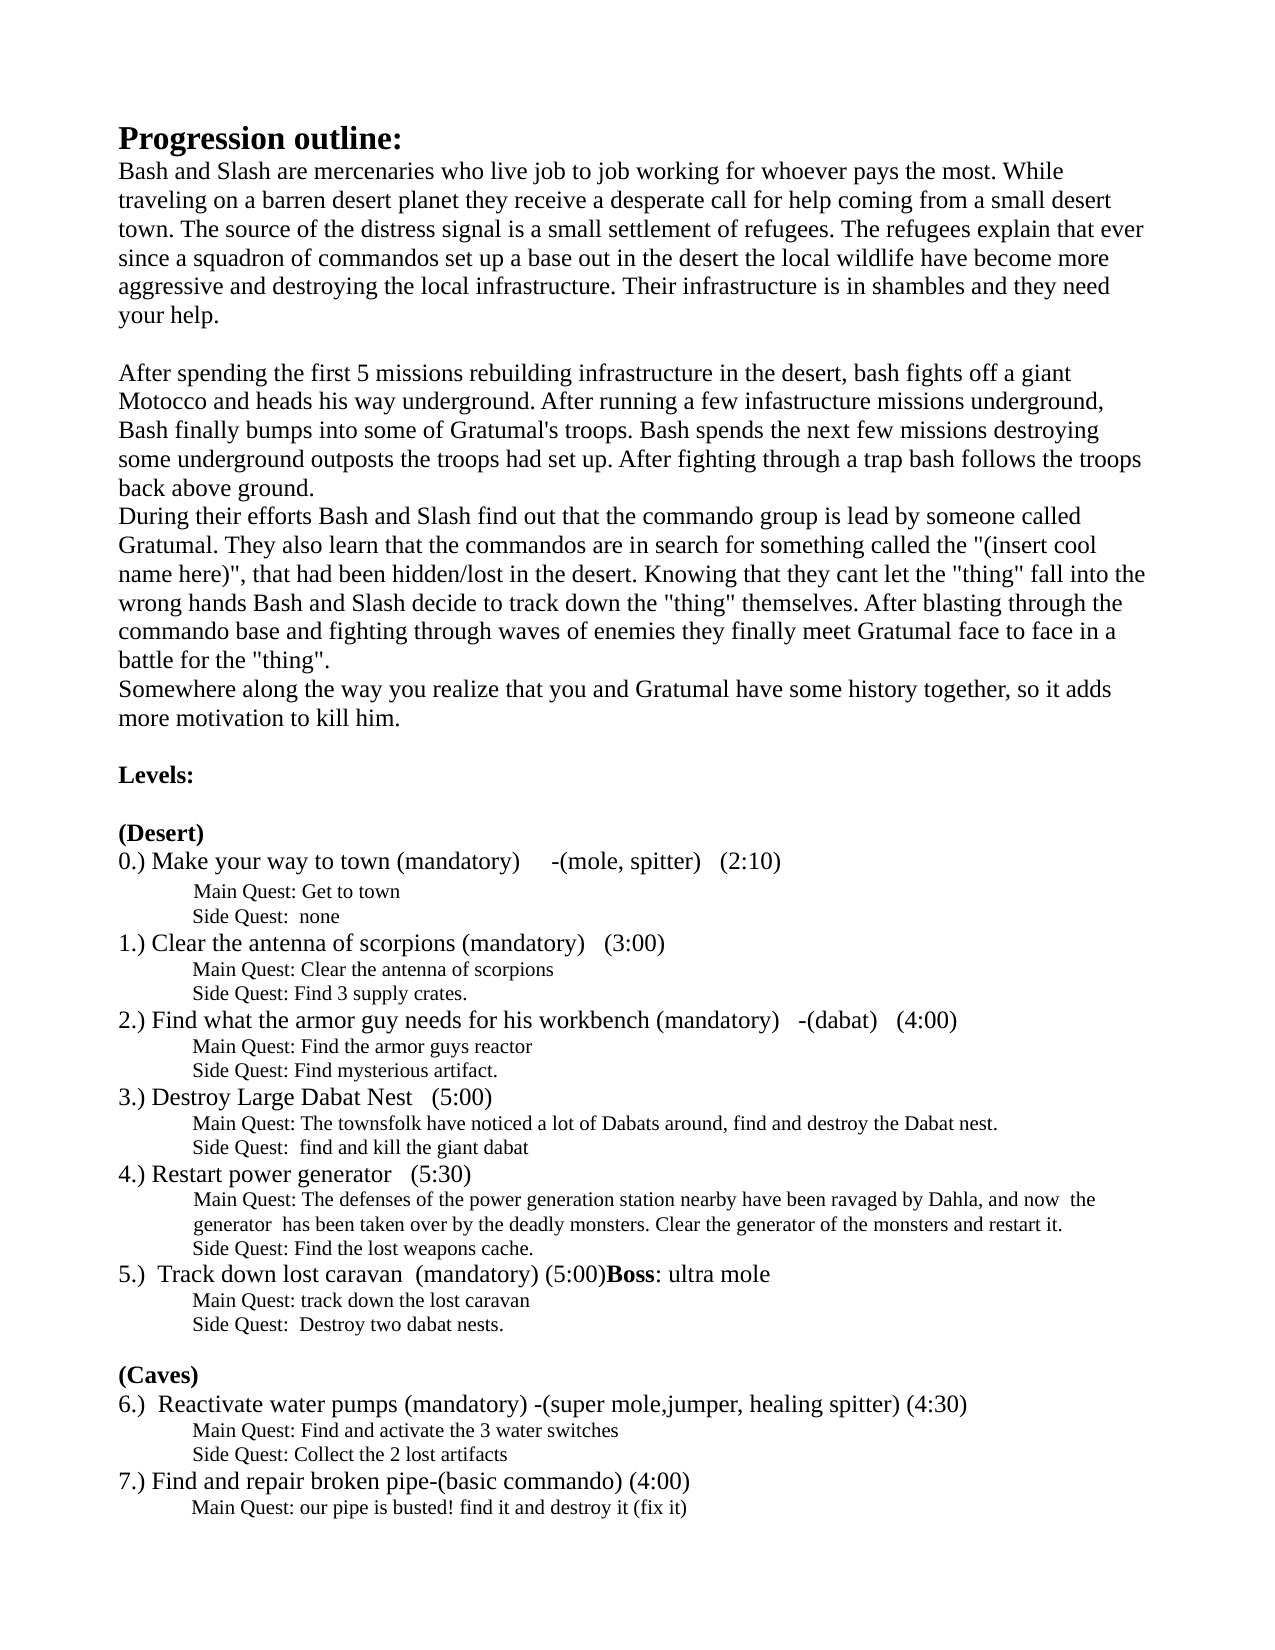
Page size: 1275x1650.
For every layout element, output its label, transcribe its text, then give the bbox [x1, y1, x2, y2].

text During their efforts Bash and Slash find out that the commando group is lead by someone called Gratumal. They also learn that the commandos are in search for something called the "(insert cool name here)", that had been hidden/lost in the desert. Knowing that they cant let the "thing" fall into the wrong hands Bash and Slash decide to track down the "thing" themselves. After blasting through the commando base and fighting through waves of enemies they finally meet Gratumal face to face in a battle for the "thing". [118, 501, 1157, 674]
text Main Quest: Get to town [118, 875, 1157, 904]
text Side Quest: none [118, 904, 1157, 928]
text Bash and Slash are mercenaries who live job to job working for whoever pays the most. While traveling on a barren desert planet they receive a desperate call for help coming from a small desert town. The source of the distress signal is a small settlement of refugees. The refugees explain that ever since a squadron of commandos set up a base out in the desert the local wildlife have become more aggressive and destroying the local infrastructure. Their infrastructure is in shambles and they need your help. [118, 156, 1157, 329]
text 5.) Track down lost caravan (mandatory) (5:00)Boss: ultra mole [118, 1259, 1157, 1288]
text Side Quest: Collect the 2 lost artifacts [118, 1442, 1157, 1466]
text Side Quest: Find 3 supply crates. [118, 981, 1157, 1005]
text Side Quest: Find mysterious artifact. [118, 1058, 1157, 1082]
text Main Quest: Clear the antenna of scorpions [118, 957, 1157, 981]
text 6.) Reactivate water pumps (mandatory) -(super mole,jumper, healing spitter) (4:30) [118, 1389, 1157, 1418]
text Side Quest: Find the lost weapons cache. [118, 1236, 1157, 1259]
text (Caves) [118, 1361, 1157, 1389]
text Main Quest: Find the armor guys reactor [118, 1034, 1157, 1058]
text After spending the first 5 missions rebuilding infrastructure in the desert, bash fights off a giant Motocco and heads his way underground. After running a few infastructure missions underground, Bash finally bumps into some of Gratumal's troops. Bash spends the next few missions destroying some underground outposts the troops had set up. After fighting through a trap bash follows the troops back above ground. [118, 358, 1157, 501]
text 2.) Find what the armor guy needs for his workbench (mandatory) -(dabat) (4:00) [118, 1005, 1157, 1034]
text 7.) Find and repair broken pipe-(basic commando) (4:00) [118, 1466, 1157, 1495]
text Progression outline: [118, 118, 1157, 156]
text Levels: [118, 760, 1157, 789]
text 4.) Restart power generator (5:30) [118, 1159, 1157, 1187]
text 3.) Destroy Large Dabat Nest (5:00) [118, 1082, 1157, 1111]
text 0.) Make your way to town (mandatory) -(mole, spitter) (2:10) [118, 846, 1157, 875]
text Somewhere along the way you realize that you and Gratumal have some history together, so it adds more motivation to kill him. [118, 674, 1157, 731]
text Side Quest: Destroy two dabat nests. [118, 1312, 1157, 1336]
text Main Quest: our pipe is busted! find it and destroy it (fix it) [118, 1495, 1157, 1519]
text Main Quest: The defenses of the power generation station nearby have been ravaged by Dahla, and now the generator has been taken over by the deadly monsters. Clear the generator of the monsters and restart it. [193, 1187, 1157, 1236]
text Main Quest: The townsfolk have noticed a lot of Dabats around, find and destroy the Dabat nest. [118, 1111, 1157, 1134]
text Main Quest: track down the lost caravan [118, 1288, 1157, 1312]
text (Desert) [118, 818, 1157, 846]
text Main Quest: Find and activate the 3 water switches [118, 1418, 1157, 1442]
text Side Quest: find and kill the giant dabat [118, 1134, 1157, 1159]
text 1.) Clear the antenna of scorpions (mandatory) (3:00) [118, 928, 1157, 957]
